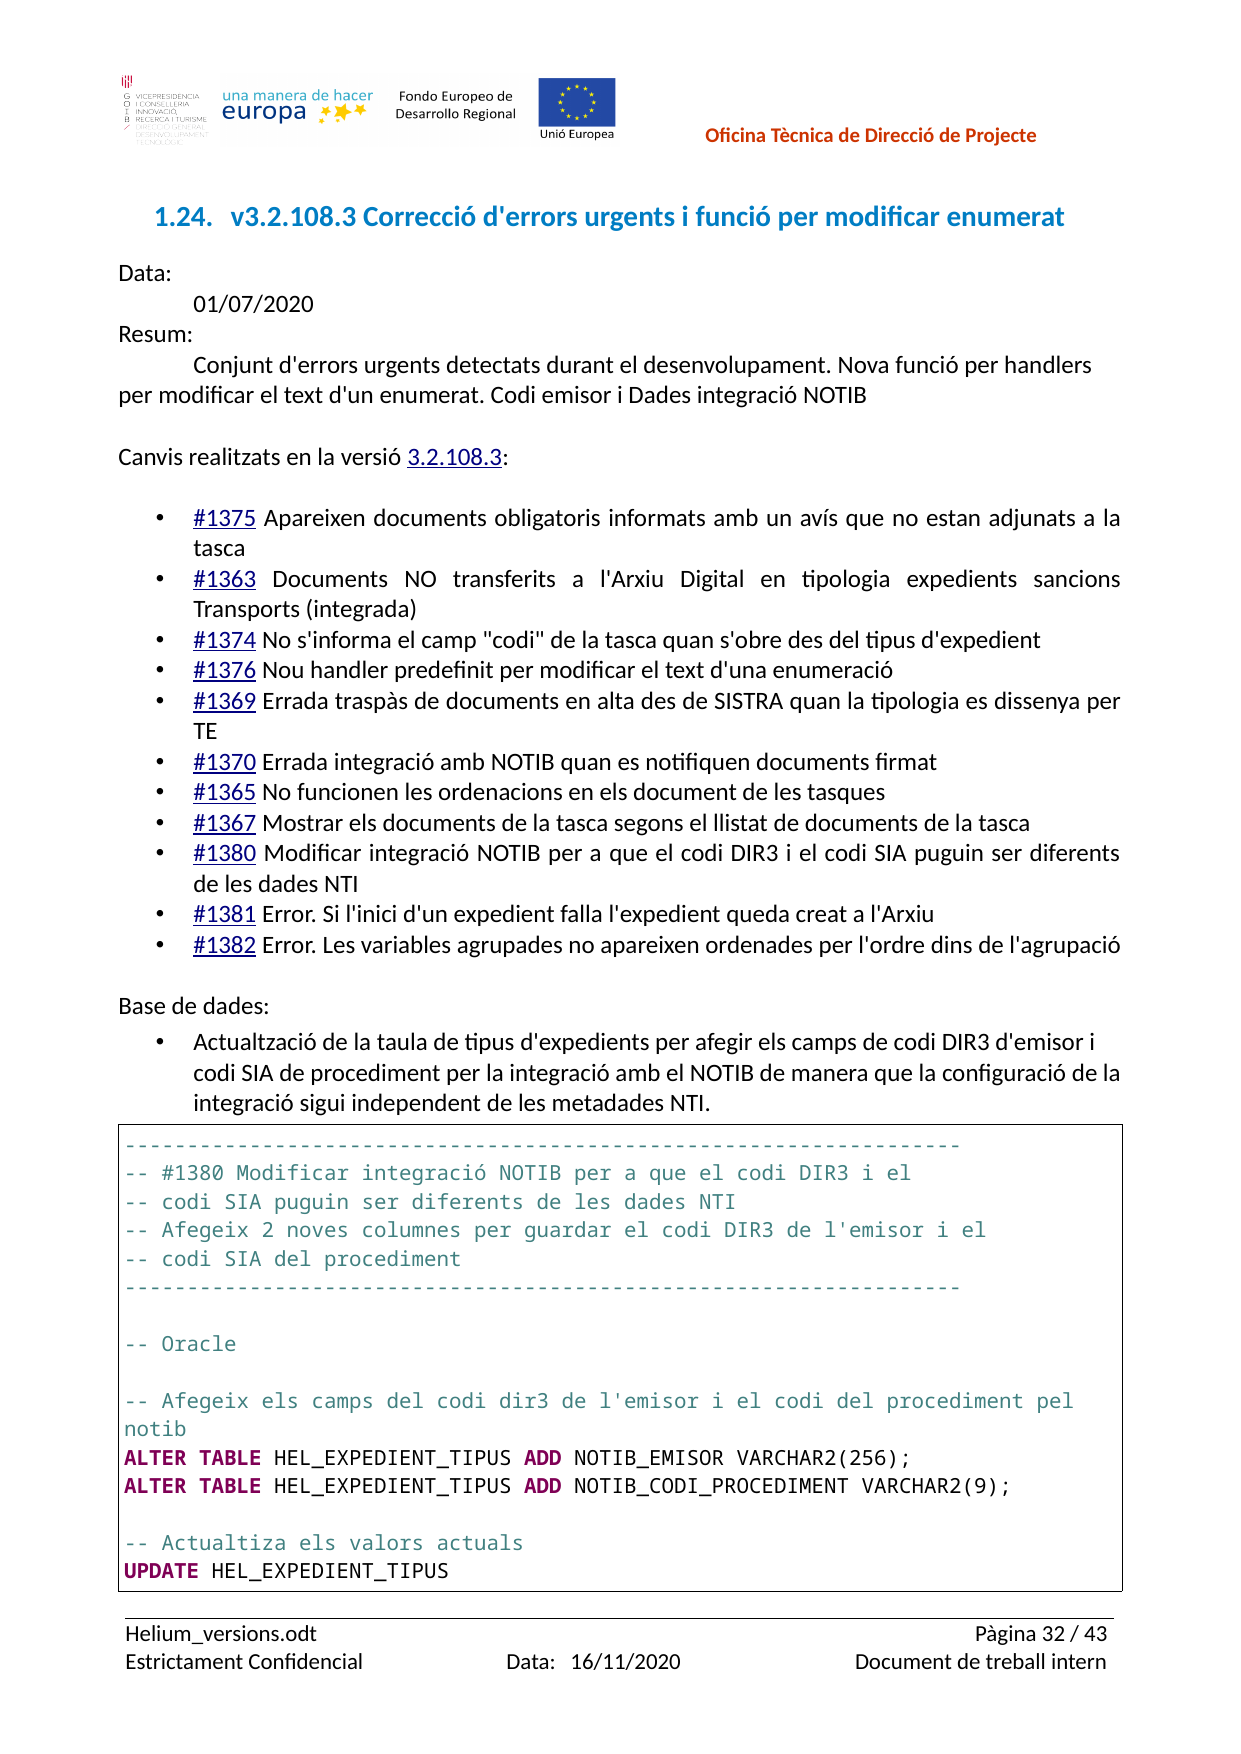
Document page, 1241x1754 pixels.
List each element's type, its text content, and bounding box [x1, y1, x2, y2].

text Conjunt d'errors urgents detectats durant el desenvolupament. Nova funció per handlers per modificar el text d'un enumerat. Codi emisor i Dades integració NOTIB [118, 349, 1122, 410]
list #1369 Errada traspàs de documents en alta des de SISTRA quan la tipologia es dissenya per TE [156, 685, 1122, 746]
list #1381 Error. Si l'inici d'un expedient falla l'expedient queda creat a l'Arxiu [156, 898, 1122, 929]
list #1370 Errada integració amb NOTIB quan es notifiquen documents firmat [156, 746, 1122, 776]
list Actualtzació de la taula de tipus d'expedients per afegir els camps de codi DIR3 d'emisor i codi SIA de procediment per la integració amb el NOTIB de manera que la configuració de la integració sigui independent de les metadades NTI. [156, 1027, 1122, 1118]
list #1376 Nou handler predefinit per modificar el text d'una enumeració [156, 654, 1122, 685]
text Resum: [118, 319, 1122, 349]
table_header ------------------------------------------------------------------- -- #1380 Modificar integració NOTIB per a que el codi DIR3 i el -- codi SIA puguin ser diferents de les dades NTI -- Afegeix 2 noves columnes per guardar el codi DIR3 de l'emisor i el -- codi SIA del procediment ------------------------------------------------------------------- -- Oracle -- Afegeix els camps del codi dir3 de l'emisor i el codi del procediment pel notib ALTER TABLE HEL_EXPEDIENT_TIPUS ADD NOTIB_EMISOR VARCHAR2(256); ALTER TABLE HEL_EXPEDIENT_TIPUS ADD NOTIB_CODI_PROCEDIMENT VARCHAR2(9); -- Actualtiza els valors actuals UPDATE HEL_EXPEDIENT_TIPUS [119, 1125, 1122, 1591]
list #1363 Documents NO transferits a l'Arxiu Digital en tipologia expedients sancions Transports (integrada) [156, 563, 1122, 624]
list #1367 Mostrar els documents de la tasca segons el llistat de documents de la tasca [156, 807, 1122, 837]
text Base de dades: [118, 990, 1122, 1021]
list #1365 No funcionen les ordenacions en els document de les tasques [156, 776, 1122, 807]
list #1375 Apareixen documents obligatoris informats amb un avís que no estan adjunats a la tasca [156, 502, 1122, 563]
list #1382 Error. Les variables agrupades no apareixen ordenades per l'ordre dins de l'agrupació [156, 929, 1122, 959]
text 01/07/2020 [118, 288, 1122, 319]
list #1380 Modificar integració NOTIB per a que el codi DIR3 i el codi SIA puguin ser diferents de les dades NTI [156, 837, 1122, 898]
subtitle v3.2.108.3 Correcció d'errors urgents i funció per modificar enumerat [153, 198, 1122, 234]
picture [219, 73, 621, 147]
picture [118, 73, 213, 147]
list #1374 No s'informa el camp "codi" de la tasca quan s'obre des del tipus d'expedient [156, 624, 1122, 654]
text Canvis realitzats en la versió 3.2.108.3: [118, 441, 1122, 471]
text Data: [118, 258, 1122, 288]
